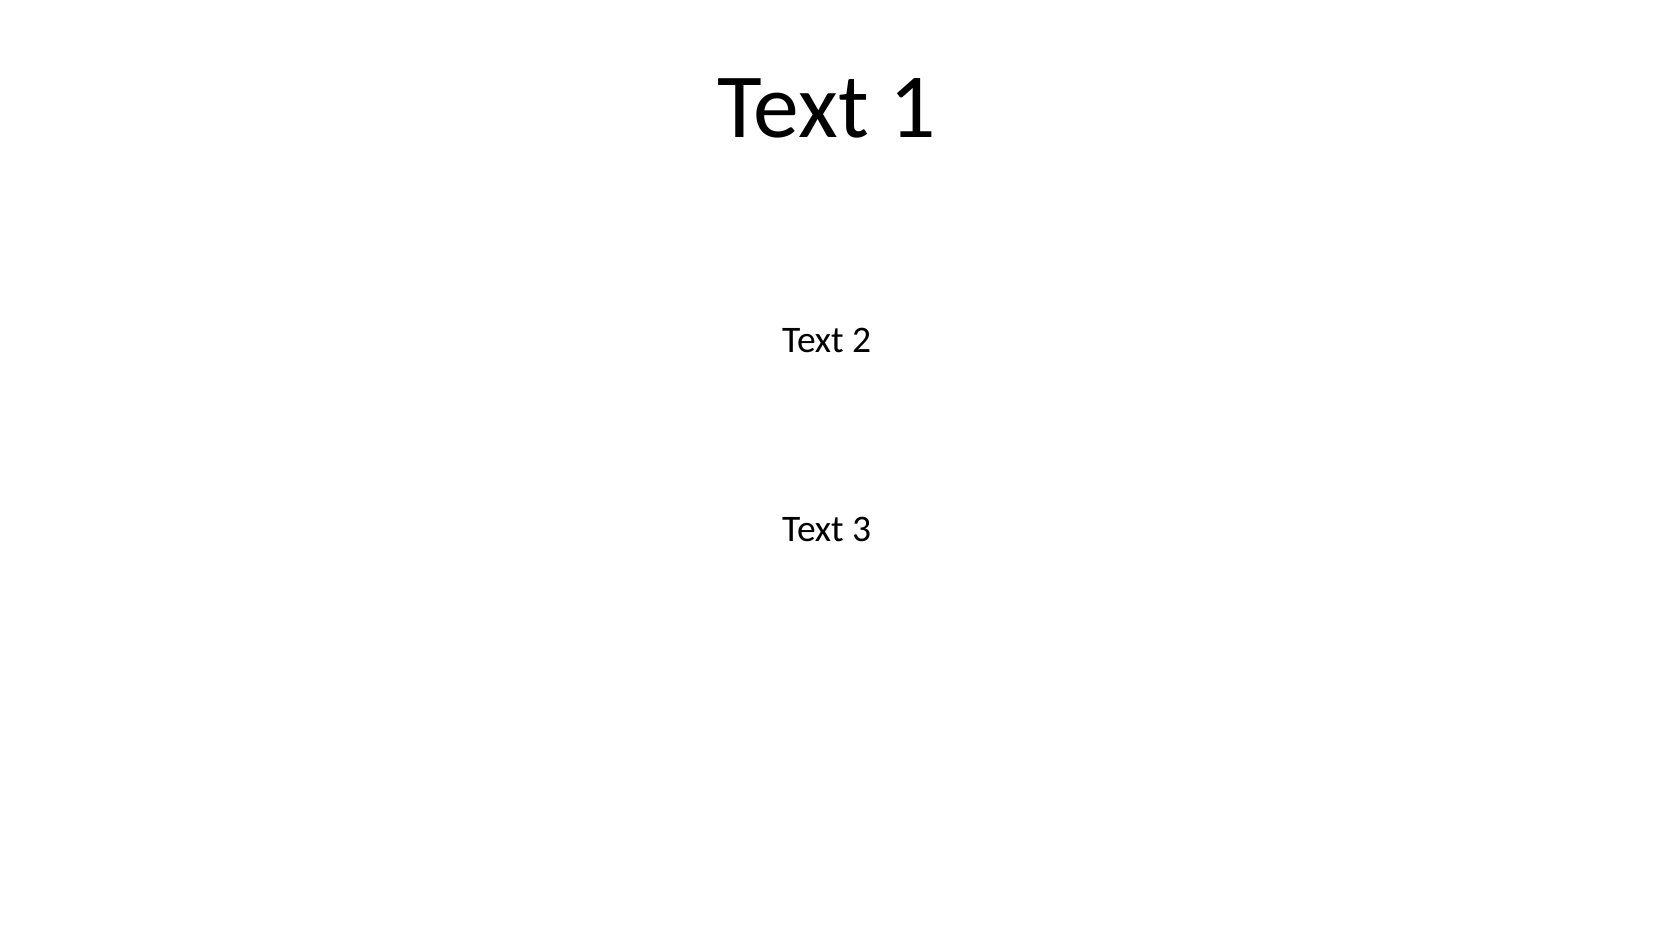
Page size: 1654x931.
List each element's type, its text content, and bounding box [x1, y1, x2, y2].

title Text 1 [82, 37, 1571, 193]
text_box Text 3 [590, 506, 1063, 583]
text_box Text 2 [590, 317, 1063, 394]
